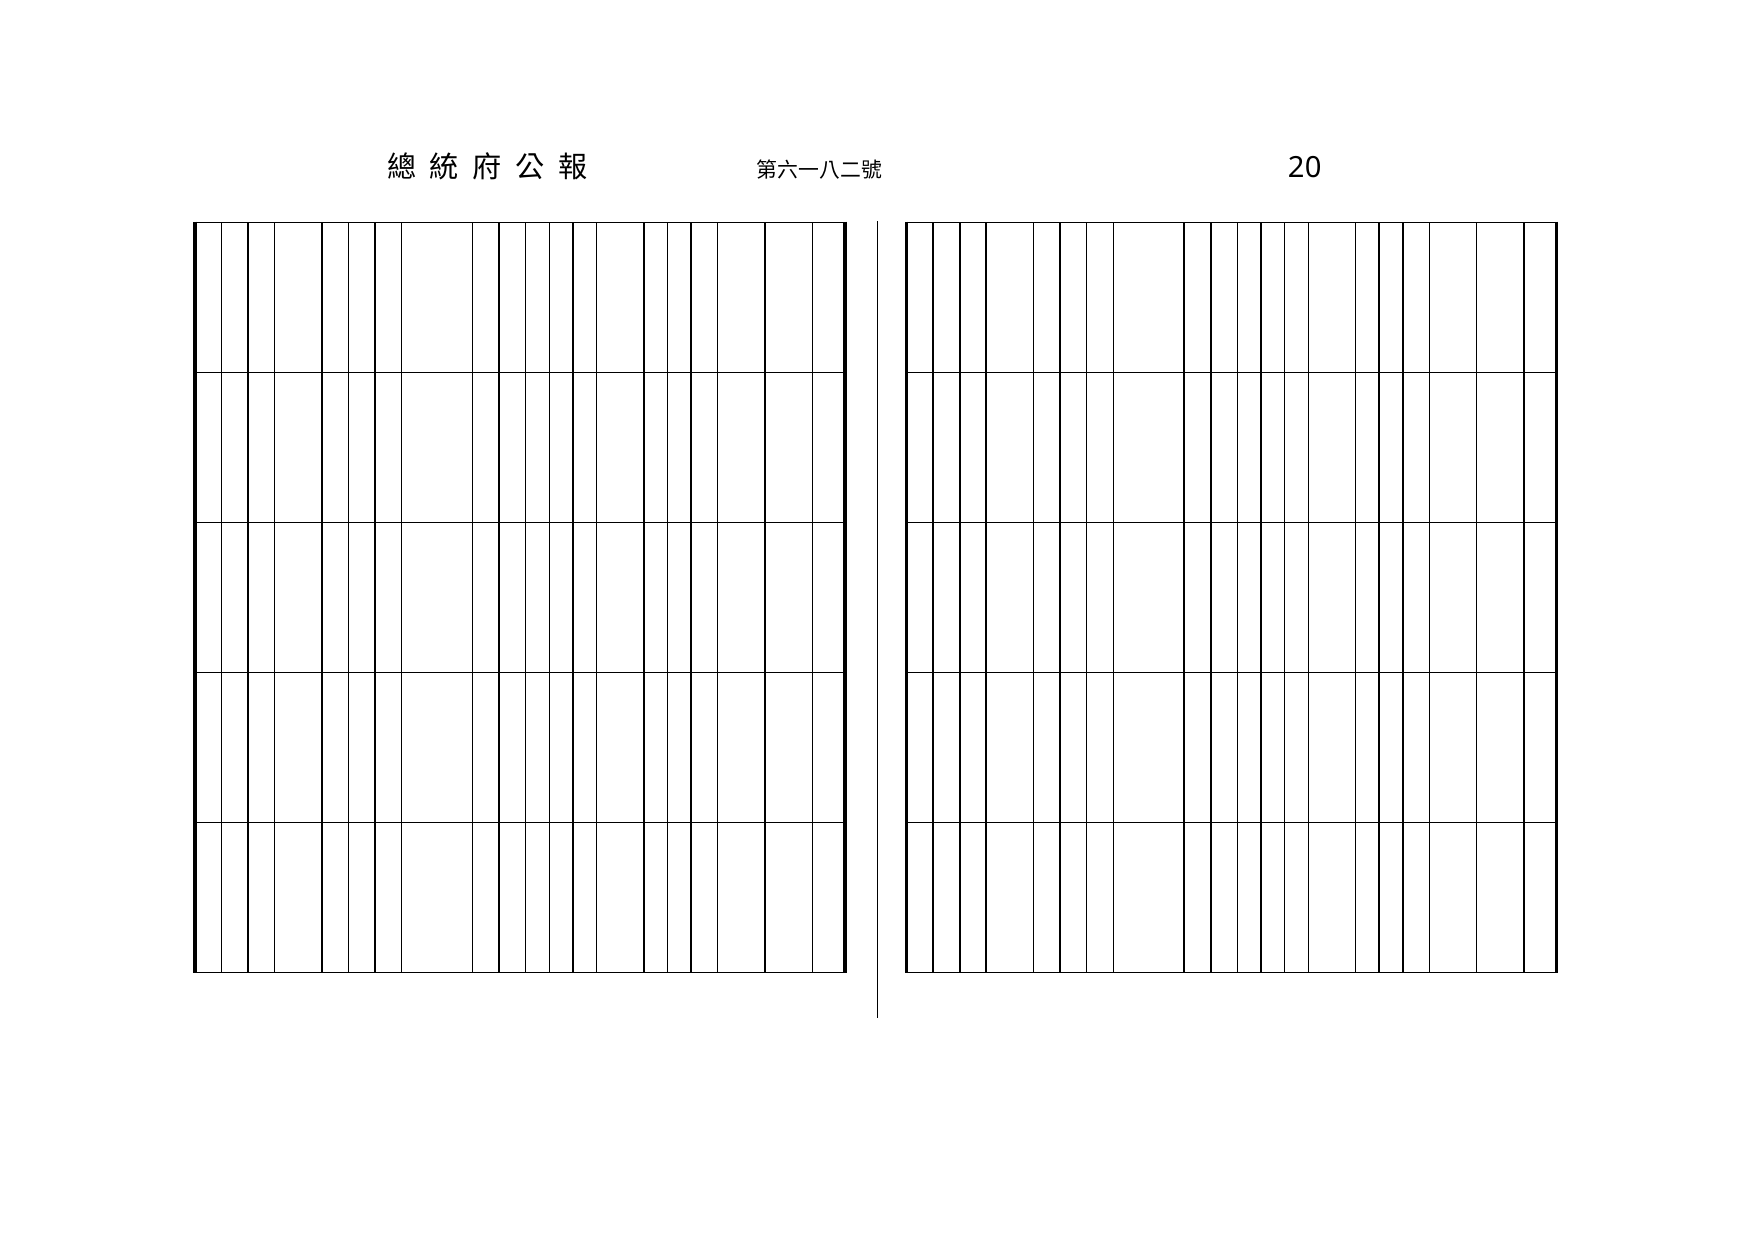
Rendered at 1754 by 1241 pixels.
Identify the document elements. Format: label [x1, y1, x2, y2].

table_cell [1238, 673, 1260, 822]
table_cell [597, 223, 620, 372]
table_cell [402, 823, 425, 972]
table_cell [425, 523, 449, 672]
table_cell [620, 673, 643, 822]
table_cell [1185, 823, 1210, 972]
table_cell [1010, 823, 1033, 972]
table_cell [1285, 823, 1308, 972]
table_cell [908, 373, 932, 522]
table_cell [718, 223, 741, 372]
table_cell [550, 223, 572, 372]
table_cell [934, 373, 959, 522]
table_cell [1161, 673, 1183, 822]
table_cell [526, 373, 549, 522]
table_cell [500, 823, 525, 972]
table_cell [1430, 373, 1453, 522]
table_cell [1500, 223, 1523, 372]
table_cell [1087, 823, 1113, 972]
table_cell [692, 523, 717, 672]
table_cell [1185, 223, 1210, 372]
table_cell [473, 373, 498, 522]
table_cell [574, 673, 596, 822]
table_cell [425, 823, 449, 972]
table_cell [1404, 673, 1429, 822]
table_cell [1356, 673, 1378, 822]
table_cell [323, 223, 348, 372]
table_cell [1285, 523, 1308, 672]
table_cell [1212, 823, 1237, 972]
table_cell [1137, 523, 1161, 672]
table_cell [526, 523, 549, 672]
table_cell [934, 673, 959, 822]
table_cell [1332, 823, 1355, 972]
table_cell [1525, 673, 1555, 822]
table_cell [376, 673, 401, 822]
table_cell [1114, 823, 1137, 972]
table_cell [1137, 823, 1161, 972]
table_cell [1034, 373, 1059, 522]
table_cell [500, 523, 525, 672]
table_cell [1185, 523, 1210, 672]
table_cell [1212, 673, 1237, 822]
table_cell [1262, 523, 1284, 672]
table_cell [1404, 223, 1429, 372]
table_cell [813, 823, 843, 972]
table_cell [668, 523, 690, 672]
table_cell [473, 673, 498, 822]
table_cell [789, 523, 812, 672]
table_cell [275, 673, 298, 822]
table_cell [1453, 823, 1476, 972]
table_cell [1087, 223, 1113, 372]
table_cell [275, 223, 298, 372]
table_cell [376, 823, 401, 972]
table_cell [449, 673, 472, 822]
table_cell [197, 823, 221, 972]
table_cell [620, 373, 643, 522]
table_cell [620, 823, 643, 972]
table_cell [1453, 673, 1476, 822]
table_cell [718, 823, 741, 972]
table_cell [425, 223, 449, 372]
table_cell [1430, 673, 1453, 822]
table_cell [1161, 823, 1183, 972]
table_cell [349, 823, 374, 972]
table_cell [500, 673, 525, 822]
table_cell [987, 673, 1010, 822]
table_cell [1285, 373, 1308, 522]
table_cell [1500, 823, 1523, 972]
table_cell [813, 673, 843, 822]
table_cell [1332, 523, 1355, 672]
table_cell [275, 823, 298, 972]
table_cell [1404, 823, 1429, 972]
table_cell [961, 823, 985, 972]
table_cell [1061, 523, 1086, 672]
table_cell [1061, 373, 1086, 522]
table_cell [1525, 373, 1555, 522]
table_cell [1453, 373, 1476, 522]
table_cell [402, 373, 425, 522]
table_cell [197, 373, 221, 522]
table_cell [249, 523, 274, 672]
table_cell [908, 223, 932, 372]
table_cell [1525, 823, 1555, 972]
table_cell [1114, 373, 1137, 522]
table_cell [1309, 673, 1332, 822]
table_cell [323, 823, 348, 972]
table_cell [1309, 373, 1332, 522]
table_cell [222, 673, 247, 822]
table_cell [789, 823, 812, 972]
table_cell [197, 523, 221, 672]
table_cell [1061, 823, 1086, 972]
table_cell [1500, 673, 1523, 822]
table_cell [1087, 523, 1113, 672]
table_cell [349, 223, 374, 372]
table_cell [1500, 523, 1523, 672]
table_cell [813, 373, 843, 522]
table_cell [1034, 223, 1059, 372]
table_cell [1137, 673, 1161, 822]
table_cell [1380, 223, 1402, 372]
table_cell [934, 523, 959, 672]
table_cell [766, 223, 789, 372]
table_cell [1309, 823, 1332, 972]
table_cell [1525, 223, 1555, 372]
table_cell [1238, 373, 1260, 522]
table_cell [1212, 223, 1237, 372]
table_cell [645, 223, 667, 372]
table_cell [275, 373, 298, 522]
table_cell [1212, 373, 1237, 522]
table_cell [500, 223, 525, 372]
table_cell [1010, 373, 1033, 522]
table_cell [1238, 823, 1260, 972]
table_cell [1430, 223, 1453, 372]
table_cell [1010, 223, 1033, 372]
table_cell [1262, 223, 1284, 372]
table_cell [1332, 373, 1355, 522]
table_cell [1356, 523, 1378, 672]
table_cell [1161, 523, 1183, 672]
table_cell [1185, 373, 1210, 522]
table_cell [1238, 523, 1260, 672]
table_cell [597, 523, 620, 672]
table_cell [1262, 373, 1284, 522]
table_cell [1238, 223, 1260, 372]
table_cell [449, 223, 472, 372]
table_cell [1356, 223, 1378, 372]
table_cell [934, 223, 959, 372]
table_cell [1477, 673, 1500, 822]
table_cell [741, 673, 764, 822]
table_cell [1010, 523, 1033, 672]
table_cell [961, 373, 985, 522]
table_cell [1453, 523, 1476, 672]
table_cell [620, 223, 643, 372]
table_cell [908, 523, 932, 672]
table_cell [500, 373, 525, 522]
table_cell [1034, 823, 1059, 972]
table_cell [402, 223, 425, 372]
table_cell [1477, 523, 1500, 672]
table_cell [349, 523, 374, 672]
table_cell [1477, 823, 1500, 972]
table_cell [1356, 823, 1378, 972]
table_cell [1285, 673, 1308, 822]
table_cell [449, 823, 472, 972]
table_cell [550, 673, 572, 822]
table_cell [249, 823, 274, 972]
table_cell [597, 673, 620, 822]
table_cell [1404, 523, 1429, 672]
table_cell [1430, 523, 1453, 672]
table_cell [1087, 673, 1113, 822]
table_cell [402, 523, 425, 672]
table_cell [323, 673, 348, 822]
table_cell [222, 523, 247, 672]
table_cell [1212, 523, 1237, 672]
table_cell [275, 523, 298, 672]
table_cell [645, 673, 667, 822]
table_cell [961, 223, 985, 372]
table_cell [1137, 223, 1161, 372]
table_cell [473, 223, 498, 372]
table_cell [1356, 373, 1378, 522]
table_cell [908, 673, 932, 822]
table_cell [323, 523, 348, 672]
table_cell [789, 223, 812, 372]
table_cell [1380, 523, 1402, 672]
table_cell [1285, 223, 1308, 372]
table_cell [961, 523, 985, 672]
table_cell [550, 523, 572, 672]
table_cell [741, 523, 764, 672]
table_cell [1061, 673, 1086, 822]
table_cell [473, 823, 498, 972]
table_cell [741, 223, 764, 372]
table_cell [1477, 223, 1500, 372]
table_cell [718, 373, 741, 522]
table_cell [645, 823, 667, 972]
table_cell [1161, 373, 1183, 522]
table_cell [668, 373, 690, 522]
table_cell [813, 223, 843, 372]
table_cell [1500, 373, 1523, 522]
table_cell [550, 823, 572, 972]
table_cell [1477, 373, 1500, 522]
table_cell [574, 523, 596, 672]
table_cell [961, 673, 985, 822]
table_cell [402, 673, 425, 822]
table_cell [449, 373, 472, 522]
table_cell [376, 223, 401, 372]
table_cell [574, 823, 596, 972]
table_cell [323, 373, 348, 522]
table_cell [668, 823, 690, 972]
table_cell [526, 673, 549, 822]
table_cell [425, 673, 449, 822]
table_cell [1309, 223, 1332, 372]
table_cell [1087, 373, 1113, 522]
table_cell [1114, 223, 1137, 372]
table_cell [249, 673, 274, 822]
table_cell [1262, 823, 1284, 972]
table_cell [1453, 223, 1476, 372]
table_cell [1430, 823, 1453, 972]
table_cell [222, 373, 247, 522]
table_cell [425, 373, 449, 522]
table_cell [1161, 223, 1183, 372]
table_cell [1525, 523, 1555, 672]
table_cell [1185, 673, 1210, 822]
table_cell [987, 823, 1010, 972]
table_cell [1332, 673, 1355, 822]
table_cell [550, 373, 572, 522]
table_cell [298, 673, 321, 822]
table_cell [376, 523, 401, 672]
table_cell [987, 373, 1010, 522]
table_cell [1380, 823, 1402, 972]
table_cell [1061, 223, 1086, 372]
table_cell [668, 223, 690, 372]
table_cell [222, 823, 247, 972]
table_cell [526, 823, 549, 972]
table_cell [1380, 373, 1402, 522]
table_cell [718, 673, 741, 822]
table_cell [620, 523, 643, 672]
table_cell [645, 373, 667, 522]
table_cell [987, 223, 1010, 372]
table_cell [987, 523, 1010, 672]
table_cell [1114, 523, 1137, 672]
table_cell [349, 373, 374, 522]
table_cell [349, 673, 374, 822]
table_cell [908, 823, 932, 972]
table_cell [934, 823, 959, 972]
table_cell [249, 373, 274, 522]
table_cell [1380, 673, 1402, 822]
table_cell [1137, 373, 1161, 522]
table_cell [1262, 673, 1284, 822]
table_cell [298, 823, 321, 972]
table_cell [1034, 523, 1059, 672]
table_cell [1034, 673, 1059, 822]
table_cell [574, 223, 596, 372]
table_cell [1404, 373, 1429, 522]
table_cell [789, 673, 812, 822]
table_cell [473, 523, 498, 672]
table_cell [249, 223, 274, 372]
table_cell [692, 373, 717, 522]
table_cell [766, 673, 789, 822]
table_cell [741, 823, 764, 972]
table_cell [1309, 523, 1332, 672]
table_cell [692, 823, 717, 972]
table_cell [222, 223, 247, 372]
table_cell [298, 373, 321, 522]
table_cell [741, 373, 764, 522]
table_cell [376, 373, 401, 522]
table_cell [718, 523, 741, 672]
table_cell [789, 373, 812, 522]
table_cell [1114, 673, 1137, 822]
table_cell [197, 673, 221, 822]
table_cell [1010, 673, 1033, 822]
table_cell [574, 373, 596, 522]
table_cell [668, 673, 690, 822]
table_cell [692, 673, 717, 822]
table_cell [197, 223, 221, 372]
table_cell [766, 373, 789, 522]
table_cell [526, 223, 549, 372]
table_cell [449, 523, 472, 672]
table_cell [597, 373, 620, 522]
table_cell [1332, 223, 1355, 372]
table_cell [298, 223, 321, 372]
table_cell [766, 823, 789, 972]
table_cell [645, 523, 667, 672]
table_cell [597, 823, 620, 972]
table_cell [298, 523, 321, 672]
table_cell [692, 223, 717, 372]
table_cell [766, 523, 789, 672]
table_cell [813, 523, 843, 672]
